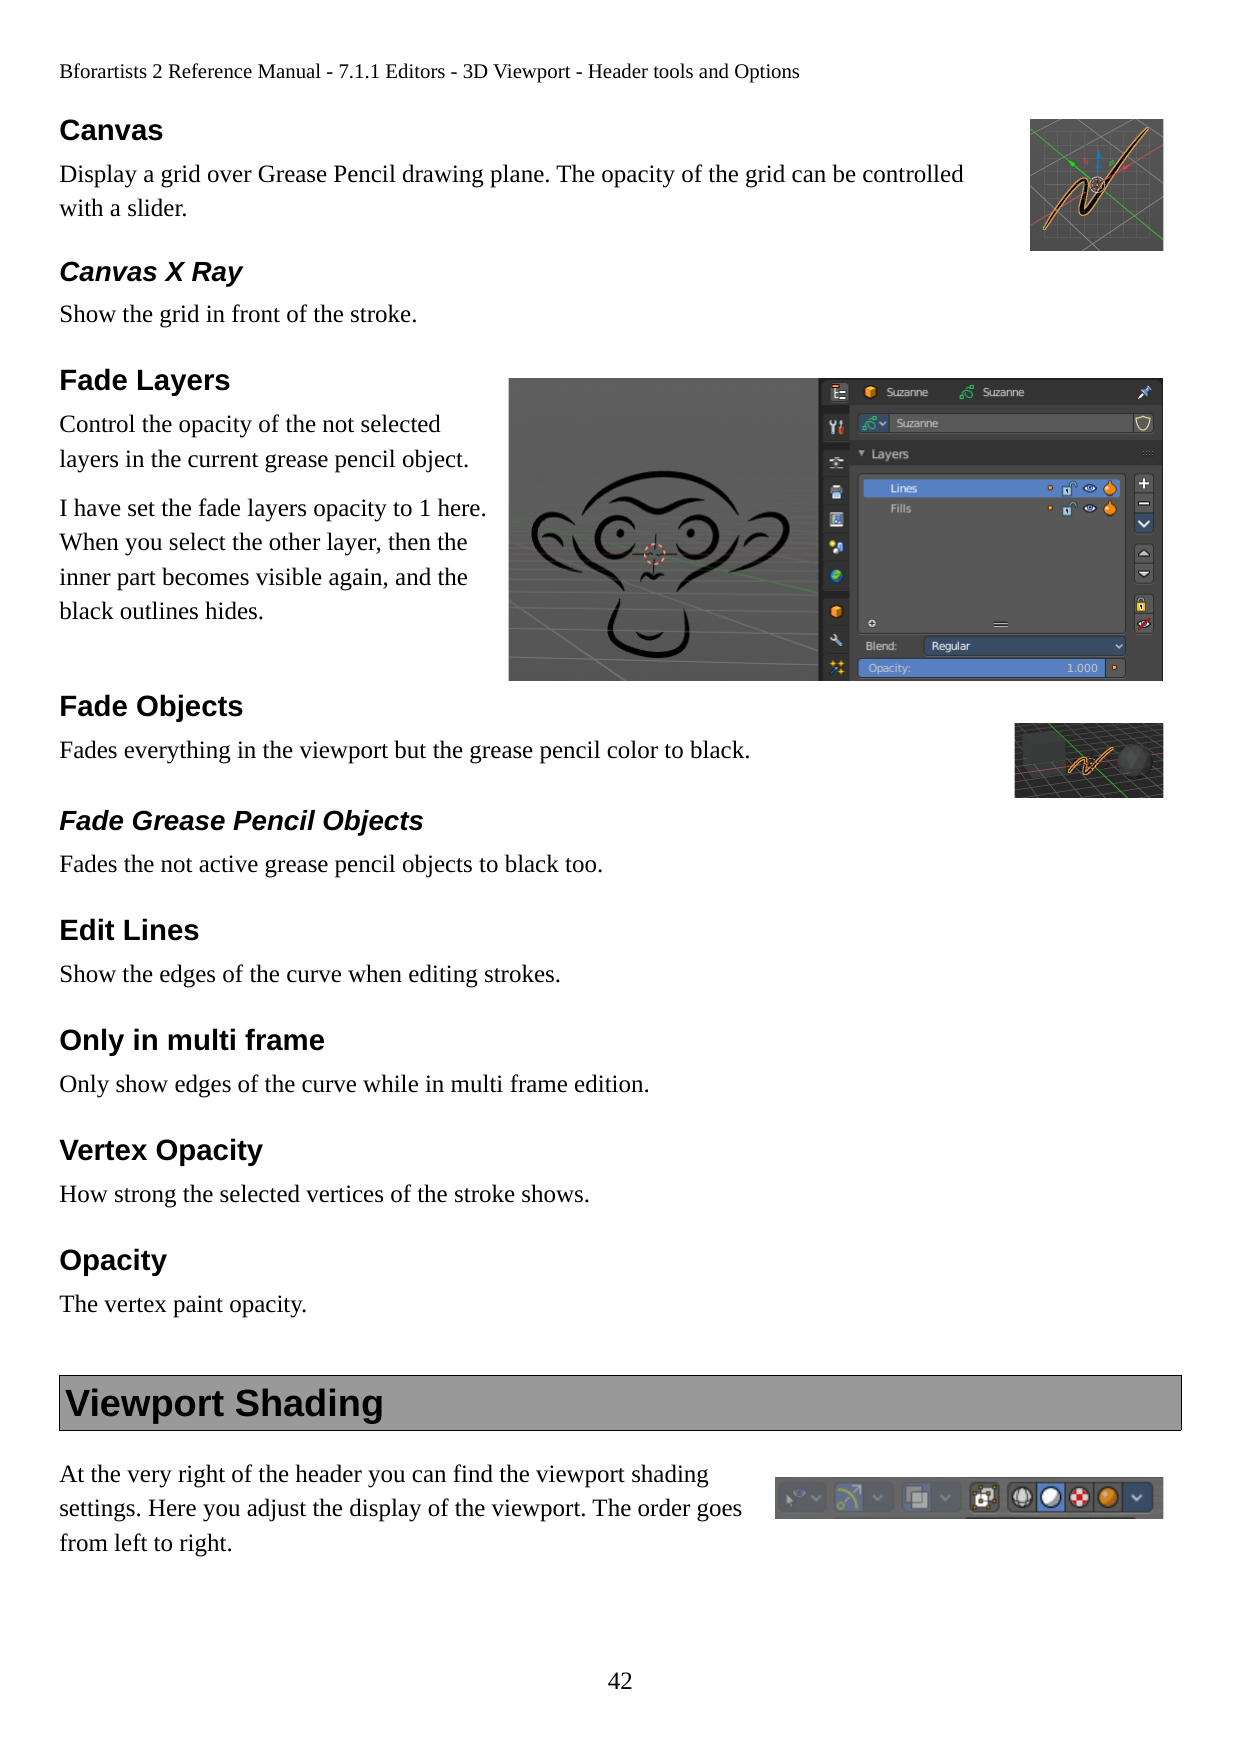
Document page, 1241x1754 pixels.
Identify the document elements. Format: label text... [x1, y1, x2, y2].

subtitle Fade Objects [59, 688, 1181, 722]
subtitle Canvas [59, 113, 1181, 146]
subtitle Vertex Opacity [59, 1133, 1181, 1166]
subtitle Canvas X Ray [59, 255, 1181, 287]
picture [1014, 723, 1164, 798]
text The vertex paint opacity. [59, 1289, 1181, 1317]
subtitle Edit Lines [59, 913, 1181, 947]
subtitle Opacity [59, 1242, 1181, 1276]
picture [1030, 119, 1164, 251]
picture [508, 378, 1164, 681]
text Control the opacity of the not selected layers in the current grease pencil object. [59, 409, 508, 472]
subtitle Fade Grease Pencil Objects [59, 805, 1181, 837]
text At the very right of the header you can find the viewport shading settings. Here you adjust the display of the viewport. The order goes from left to right. [59, 1459, 1181, 1557]
text Fades the not active grease pencil objects to black too. [59, 849, 1181, 878]
subtitle Only in multi frame [59, 1023, 1181, 1056]
picture [775, 1477, 1164, 1519]
text How strong the selected vertices of the stroke shows. [59, 1179, 1181, 1208]
text Show the edges of the curve when editing strokes. [59, 959, 1181, 988]
text Only show edges of the curve while in multi frame edition. [59, 1069, 1181, 1098]
text Fades everything in the viewport but the grease pencil color to black. [59, 735, 1014, 763]
text Show the grid in front of the stroke. [59, 299, 1181, 328]
subtitle Fade Layers [59, 363, 1181, 397]
text I have set the fade layers opacity to 1 here. When you select the other layer, then the inner part becomes visible again, and the black outlines hides. [59, 493, 508, 625]
text Display a grid over Grease Pencil drawing plane. The opacity of the grid can be controlled with a slider. [59, 159, 1030, 222]
table_header Viewport Shading [60, 1376, 1181, 1430]
